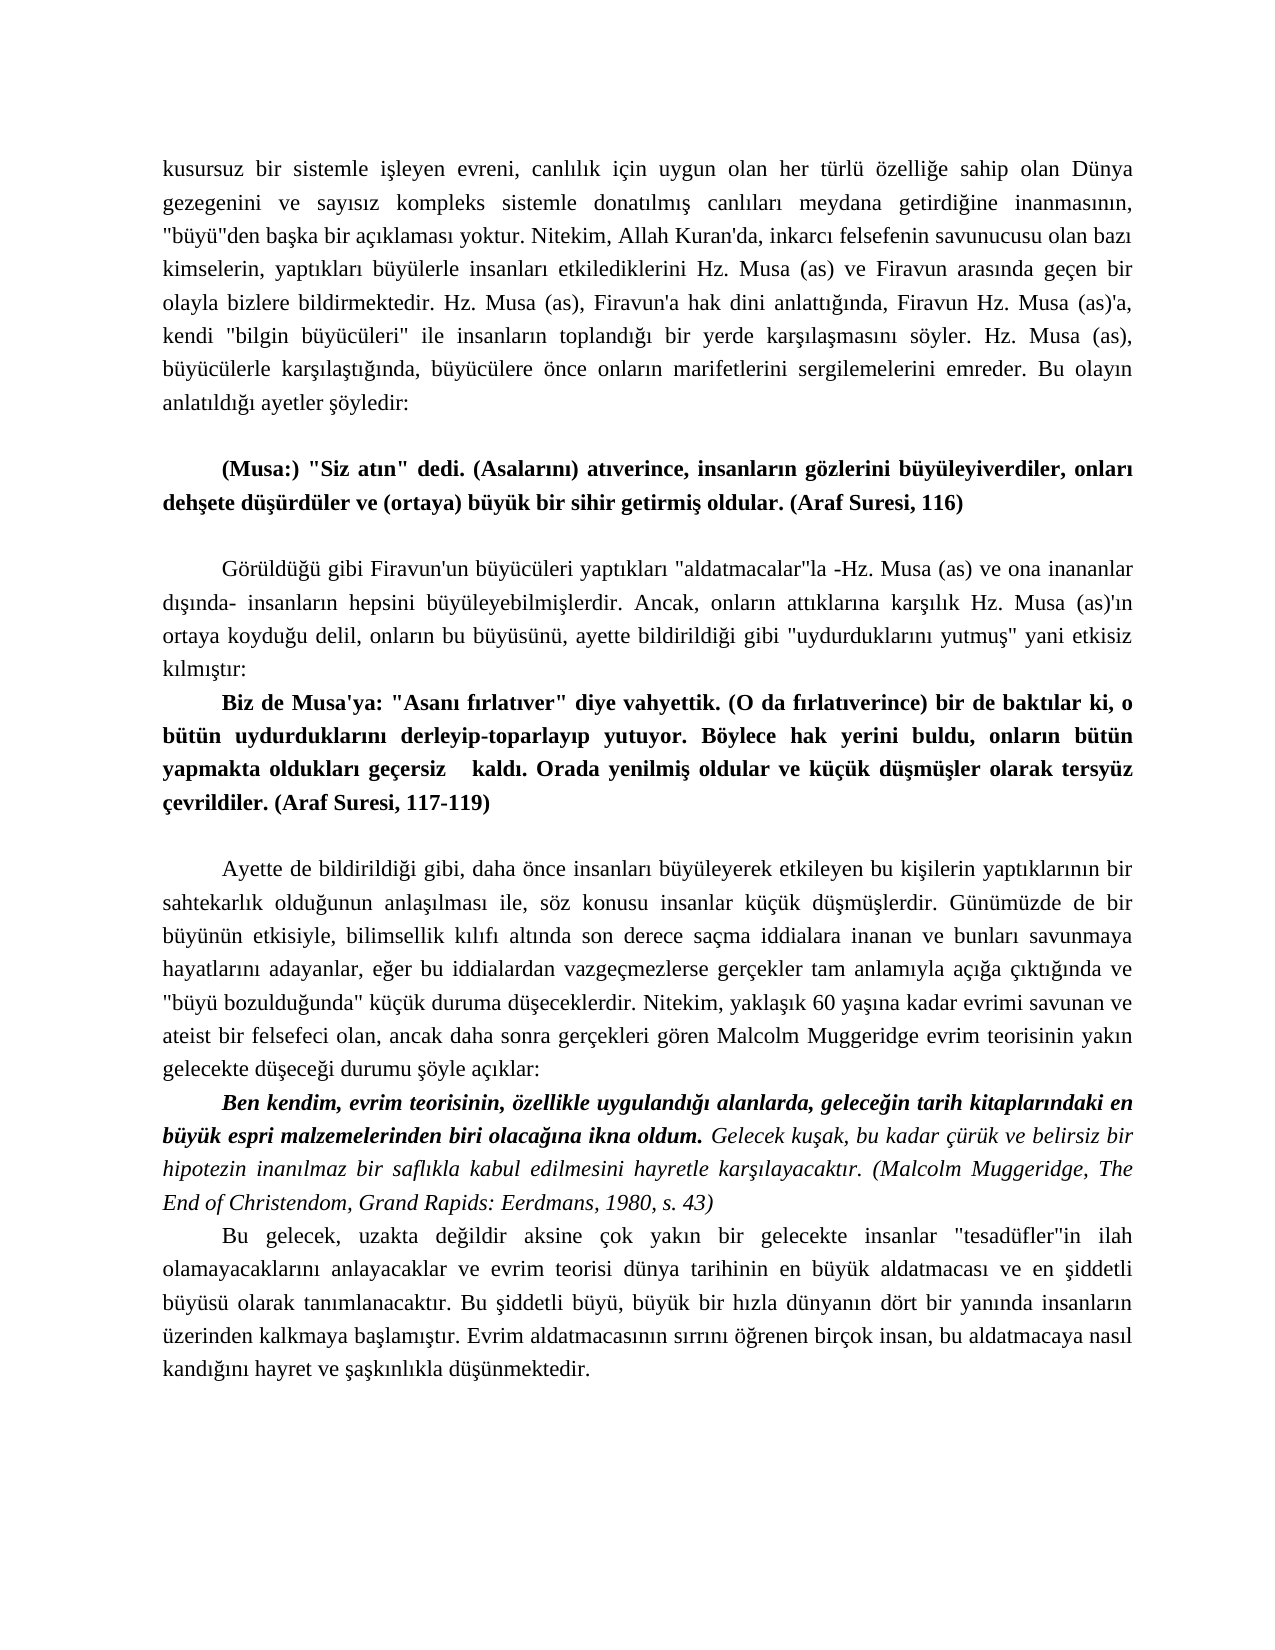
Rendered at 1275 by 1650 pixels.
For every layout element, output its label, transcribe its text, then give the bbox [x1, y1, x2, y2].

text kusursuz bir sistemle işleyen evreni, canlılık için uygun olan her türlü özelliğe sahip olan Dünya gezegenini ve sayısız kompleks sistemle donatılmış canlıları meydana getirdiğine inanmasının, "büyü"den başka bir açıklaması yoktur. Nitekim, Allah Kuran'da, inkarcı felsefenin savunucusu olan bazı kimselerin, yaptıkları büyülerle insanları etkilediklerini Hz. Musa (as) ve Firavun arasında geçen bir olayla bizlere bildirmektedir. Hz. Musa (as), Firavun'a hak dini anlattığında, Firavun Hz. Musa (as)'a, kendi "bilgin büyücüleri" ile insanların toplandığı bir yerde karşılaşmasını söyler. Hz. Musa (as), büyücülerle karşılaştığında, büyücülere önce onların marifetlerini sergilemelerini emreder. Bu olayın anlatıldığı ayetler şöyledir: [162, 150, 1134, 417]
text Biz de Musa'ya: "Asanı fırlatıver" diye vahyettik. (O da fırlatıverince) bir de baktılar ki, o bütün uydurduklarını derleyip-toparlayıp yutuyor. Böylece hak yerini buldu, onların bütün yapmakta oldukları geçersiz kaldı. Orada yenilmiş oldular ve küçük düşmüşler olarak tersyüz çevrildiler. (Araf Suresi, 117-119) [162, 683, 1134, 817]
text Görüldüğü gibi Firavun'un büyücüleri yaptıkları "aldatmacalar"la -Hz. Musa (as) ve ona inananlar dışında- insanların hepsini büyüleyebilmişlerdir. Ancak, onların attıklarına karşılık Hz. Musa (as)'ın ortaya koyduğu delil, onların bu büyüsünü, ayette bildirildiği gibi "uydurduklarını yutmuş" yani etkisiz kılmıştır: [162, 550, 1134, 683]
text Bu gelecek, uzakta değildir aksine çok yakın bir gelecekte insanlar "tesadüfler"in ilah olamayacaklarını anlayacaklar ve evrim teorisi dünya tarihinin en büyük aldatmacası ve en şiddetli büyüsü olarak tanımlanacaktır. Bu şiddetli büyü, büyük bir hızla dünyanın dört bir yanında insanların üzerinden kalkmaya başlamıştır. Evrim aldatmacasının sırrını öğrenen birçok insan, bu aldatmacaya nasıl kandığını hayret ve şaşkınlıkla düşünmektedir. [162, 1217, 1134, 1383]
text (Musa:) "Siz atın" dedi. (Asalarını) atıverince, insanların gözlerini büyüleyiverdiler, onları dehşete düşürdüler ve (ortaya) büyük bir sihir getirmiş oldular. (Araf Suresi, 116) [162, 450, 1134, 517]
text Ayette de bildirildiği gibi, daha önce insanları büyüleyerek etkileyen bu kişilerin yaptıklarının bir sahtekarlık olduğunun anlaşılması ile, söz konusu insanlar küçük düşmüşlerdir. Günümüzde de bir büyünün etkisiyle, bilimsellik kılıfı altında son derece saçma iddialara inanan ve bunları savunmaya hayatlarını adayanlar, eğer bu iddialardan vazgeçmezlerse gerçekler tam anlamıyla açığa çıktığında ve "büyü bozulduğunda" küçük duruma düşeceklerdir. Nitekim, yaklaşık 60 yaşına kadar evrimi savunan ve ateist bir felsefeci olan, ancak daha sonra gerçekleri gören Malcolm Muggeridge evrim teorisinin yakın gelecekte düşeceği durumu şöyle açıklar: [162, 850, 1134, 1083]
text Ben kendim, evrim teorisinin, özellikle uygulandığı alanlarda, geleceğin tarih kitaplarındaki en büyük espri malzemelerinden biri olacağına ikna oldum. Gelecek kuşak, bu kadar çürük ve belirsiz bir hipotezin inanılmaz bir saflıkla kabul edilmesini hayretle karşılayacaktır. (Malcolm Muggeridge, The End of Christendom, Grand Rapids: Eerdmans, 1980, s. 43) [162, 1083, 1134, 1217]
